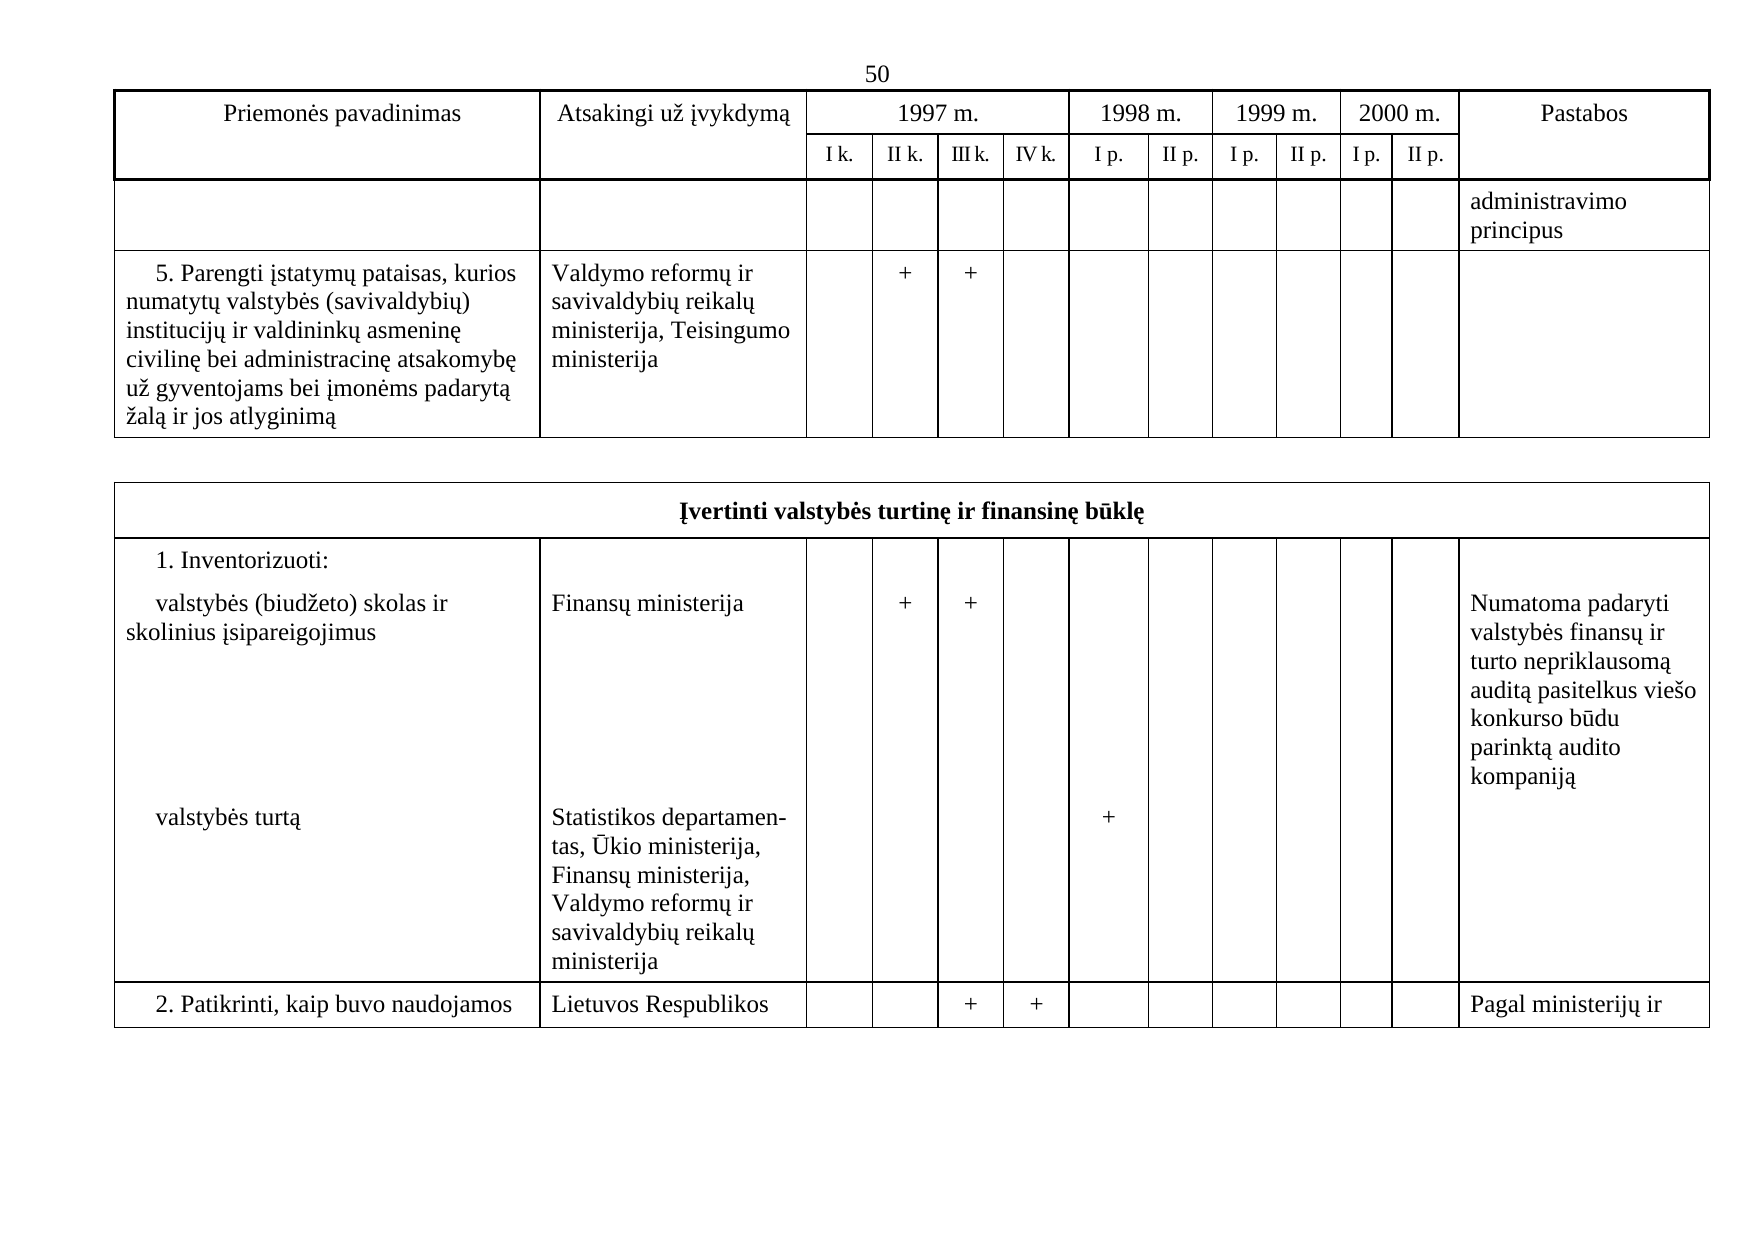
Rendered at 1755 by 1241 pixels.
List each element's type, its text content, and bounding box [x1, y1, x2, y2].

table_cell 1. Inventorizuoti: [115, 539, 539, 582]
table_header Atsakingi už įvykdymą [541, 92, 806, 133]
table_cell Finansų ministerija [541, 582, 806, 796]
table_cell [1070, 983, 1148, 1026]
table_cell [1460, 539, 1709, 582]
table_cell [938, 438, 1003, 482]
table_cell [1341, 539, 1391, 582]
table_cell + [873, 582, 937, 796]
table_cell [807, 251, 872, 436]
table_cell I p. [1070, 135, 1148, 178]
table_header Pastabos [1460, 92, 1708, 133]
table_cell + [1004, 983, 1068, 1026]
table_cell II p. [1277, 135, 1340, 178]
table_cell Numatoma padaryti valstybės finansų ir turto nepriklausomą auditą pasitelkus viešo konkurso būdu parinktą audito kompaniją [1460, 582, 1709, 796]
table_cell II p. [1149, 135, 1212, 178]
table_cell Lietuvos Respublikos [541, 983, 806, 1026]
table_cell Valdymo reformų ir savivaldybių reikalų ministerija, Teisingumo ministerija [541, 251, 806, 436]
table_cell [115, 181, 539, 250]
table_cell [807, 983, 872, 1026]
table_cell [1070, 251, 1148, 436]
table_cell [1341, 582, 1391, 796]
table_cell [807, 796, 872, 981]
table_cell [1393, 796, 1458, 981]
table_cell [1149, 181, 1212, 250]
table_cell Įvertinti valstybės turtinę ir finansinę būklę [115, 483, 1709, 537]
table_cell [1341, 438, 1392, 482]
table_cell + [939, 582, 1003, 796]
table_cell [1341, 181, 1391, 250]
table_cell [1149, 251, 1212, 436]
table_cell [1213, 983, 1276, 1026]
table_cell [1393, 582, 1458, 796]
table_cell [1392, 438, 1459, 482]
table_cell [1276, 438, 1341, 482]
table_cell I p. [1213, 135, 1276, 178]
table_cell Pagal ministerijų ir [1460, 983, 1709, 1026]
table_header 1997 m. [807, 92, 1068, 133]
table_cell [1213, 181, 1276, 250]
table_cell [1004, 181, 1068, 250]
table_cell [939, 181, 1003, 250]
table_cell [540, 438, 807, 482]
table_cell [873, 983, 937, 1026]
table_cell [1341, 251, 1391, 436]
table_cell [1148, 438, 1212, 482]
table_header 2000 m. [1341, 92, 1458, 133]
table_cell [1341, 983, 1391, 1026]
table_cell [807, 582, 872, 796]
table_cell II k. [873, 135, 937, 178]
table_cell [1004, 796, 1068, 981]
table_cell [1149, 983, 1212, 1026]
table_cell + [939, 983, 1003, 1026]
table_cell [116, 133, 539, 178]
table_cell [541, 181, 806, 250]
table_cell [1004, 438, 1069, 482]
table_cell [1277, 983, 1340, 1026]
table_cell [1070, 539, 1148, 582]
table_cell [1069, 438, 1148, 482]
table_cell [1393, 983, 1458, 1026]
table_cell [1149, 582, 1212, 796]
table_cell [939, 539, 1003, 582]
table_cell I p. [1341, 135, 1391, 178]
table_cell [1070, 582, 1148, 796]
table_cell [1004, 251, 1068, 436]
table_cell [1393, 181, 1458, 250]
table_header Priemonės pavadinimas [116, 92, 539, 133]
table_cell [807, 539, 872, 582]
table_cell [1341, 796, 1391, 981]
table_cell II p. [1393, 135, 1458, 178]
table_cell [807, 181, 872, 250]
table_cell [807, 438, 872, 482]
table_header 1998 m. [1070, 92, 1212, 133]
table_cell [1459, 438, 1709, 482]
table_cell [873, 181, 937, 250]
table_cell [541, 539, 806, 582]
table_cell valstybės (biudžeto) skolas ir skolinius įsipareigojimus [115, 582, 539, 796]
table_cell Statistikos departamen-tas, Ūkio ministerija, Finansų ministerija, Valdymo reformų ir savivaldybių reikalų ministerija [541, 796, 806, 981]
table_cell [1460, 796, 1709, 981]
table_cell + [1070, 796, 1148, 981]
table_cell [873, 539, 937, 582]
table_cell [115, 438, 540, 482]
table_cell IV k. [1004, 135, 1068, 178]
table_cell III k. [939, 135, 1003, 178]
table_cell [1393, 539, 1458, 582]
table_cell [1277, 251, 1340, 436]
table_cell [1213, 582, 1276, 796]
table_cell [1277, 796, 1340, 981]
table_cell administravimo principus [1460, 181, 1709, 250]
table_cell [1277, 181, 1340, 250]
table_cell I k. [807, 135, 872, 178]
table_cell [1277, 539, 1340, 582]
table_cell [1004, 582, 1068, 796]
table_cell [541, 133, 806, 178]
table_cell [1393, 251, 1458, 436]
table_cell 2. Patikrinti, kaip buvo naudojamos [115, 983, 539, 1026]
table_cell [1149, 796, 1212, 981]
table_cell [1212, 438, 1276, 482]
table_cell [1004, 539, 1068, 582]
table_cell [1460, 251, 1709, 436]
table_cell [1277, 582, 1340, 796]
table_cell [1070, 181, 1148, 250]
table_cell [873, 796, 937, 981]
table_cell [1149, 539, 1212, 582]
table_cell 5. Parengti įstatymų pataisas, kurios numatytų valstybės (savivaldybių) institucijų ir valdininkų asmeninę civilinę bei administracinę atsakomybę už gyventojams bei įmonėms padarytą žalą ir jos atlyginimą [115, 251, 539, 436]
table_cell valstybės turtą [115, 796, 539, 981]
table_cell [1213, 796, 1276, 981]
table_cell [1213, 251, 1276, 436]
table_cell + [873, 251, 937, 436]
table_cell [939, 796, 1003, 981]
table_cell [872, 438, 938, 482]
table_cell [1460, 133, 1708, 178]
table_cell [1213, 539, 1276, 582]
table_header 1999 m. [1213, 92, 1340, 133]
table_cell + [939, 251, 1003, 436]
